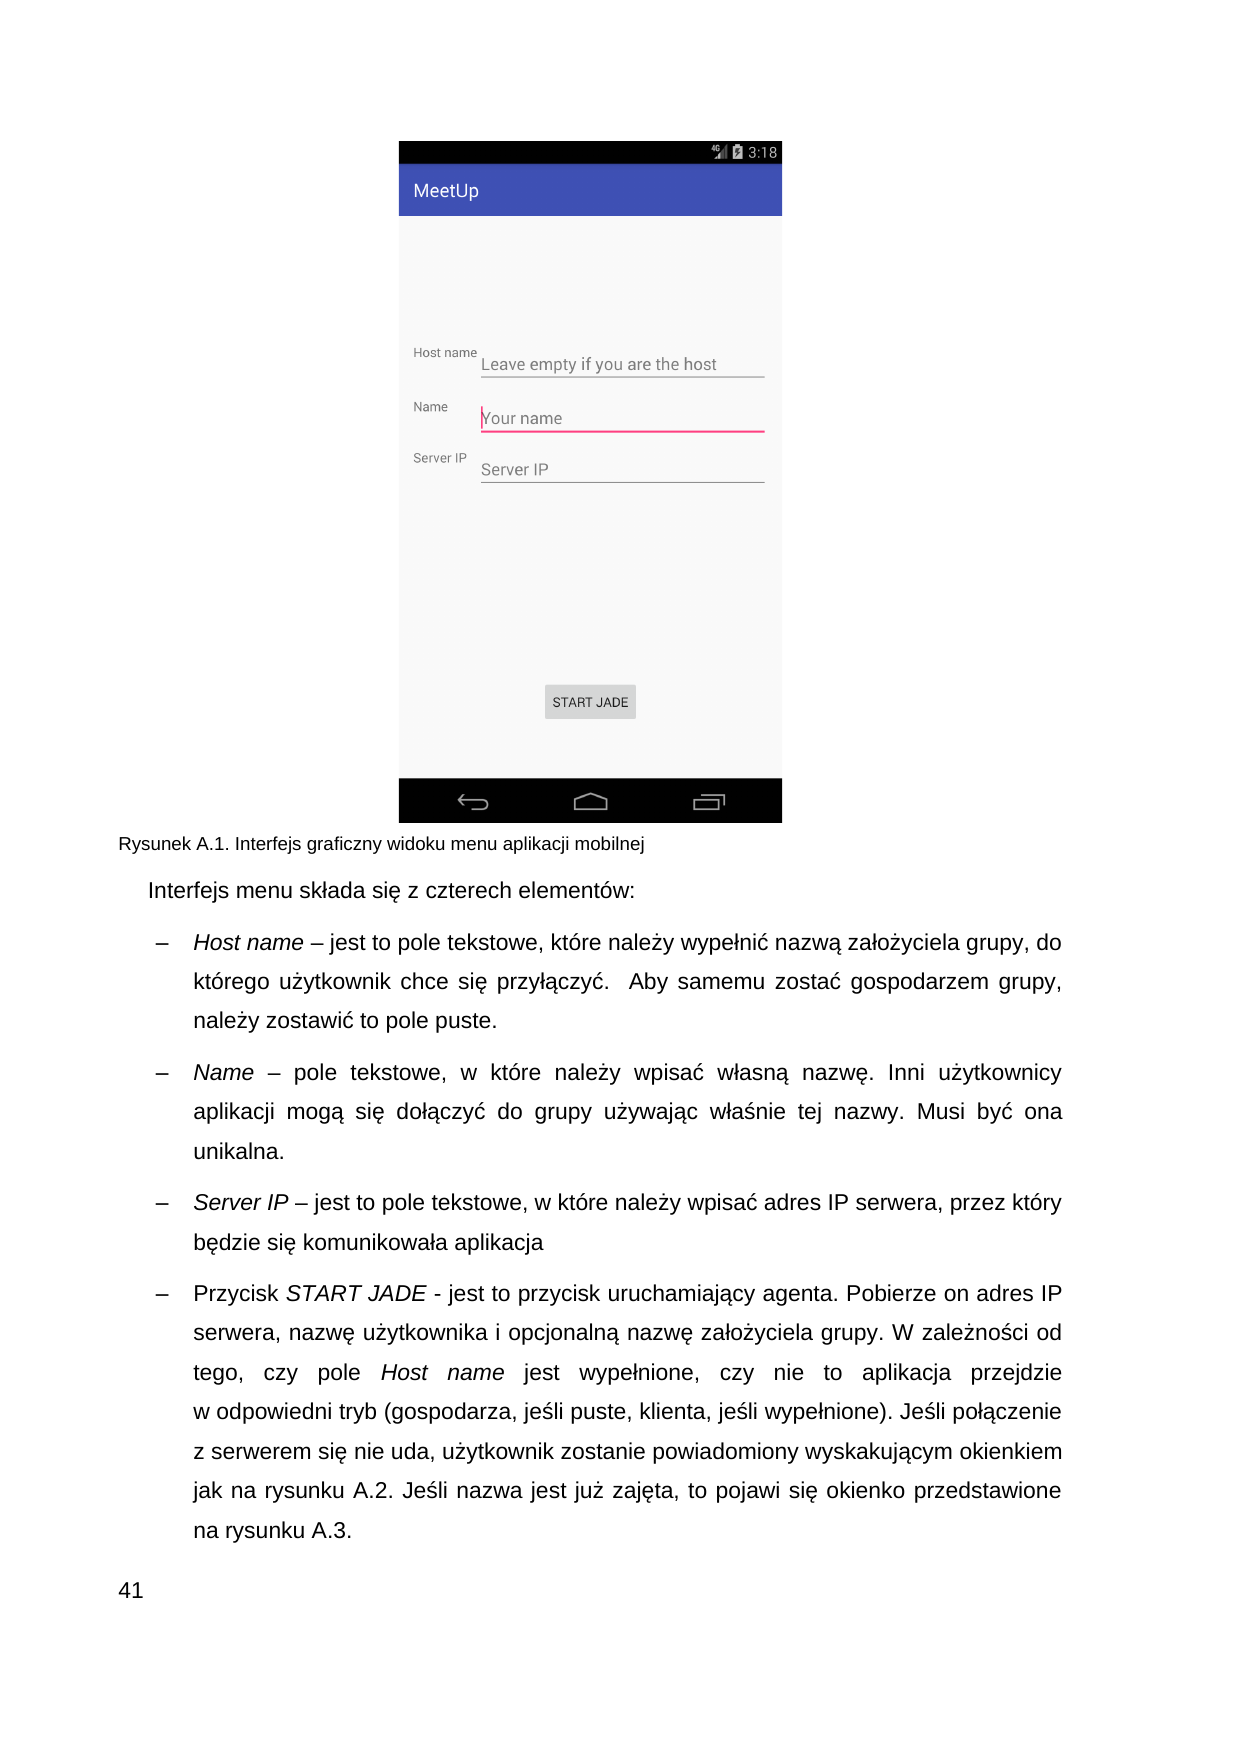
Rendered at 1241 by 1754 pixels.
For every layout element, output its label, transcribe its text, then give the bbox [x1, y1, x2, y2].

list Host name – jest to pole tekstowe, które należy wypełnić nazwą założyciela grupy, do którego użytkownik chce się przyłączyć. Aby samemu zostać gospodarzem grupy, należy zostawić to pole puste. [156, 928, 1063, 1034]
text Interfejs menu składa się z czterech elementów: [118, 877, 1063, 904]
list Server IP – jest to pole tekstowe, w które należy wpisać adres IP serwera, przez który będzie się komunikowała aplikacja [156, 1189, 1063, 1255]
list Name – pole tekstowe, w które należy wpisać własną nazwę. Inni użytkownicy aplikacji mogą się dołączyć do grupy używając właśnie tej nazwy. Musi być ona unikalna. [156, 1059, 1063, 1164]
picture [398, 141, 783, 823]
list Przycisk START JADE - jest to przycisk uruchamiający agenta. Pobierze on adres IP serwera, nazwę użytkownika i opcjonalną nazwę założyciela grupy. W zależności od tego, czy pole Host name jest wypełnione, czy nie to aplikacja przejdzie w odpowiedni tryb (gospodarza, jeśli puste, klienta, jeśli wypełnione). Jeśli połączenie z serwerem się nie uda, użytkownik zostanie powiadomiony wyskakującym okienkiem jak na rysunku A.2. Jeśli nazwa jest już zajęta, to pojawi się okienko przedstawione na rysunku A.3. [156, 1280, 1063, 1543]
text Rysunek A.1. Interfejs graficzny widoku menu aplikacji mobilnej [118, 823, 1063, 855]
